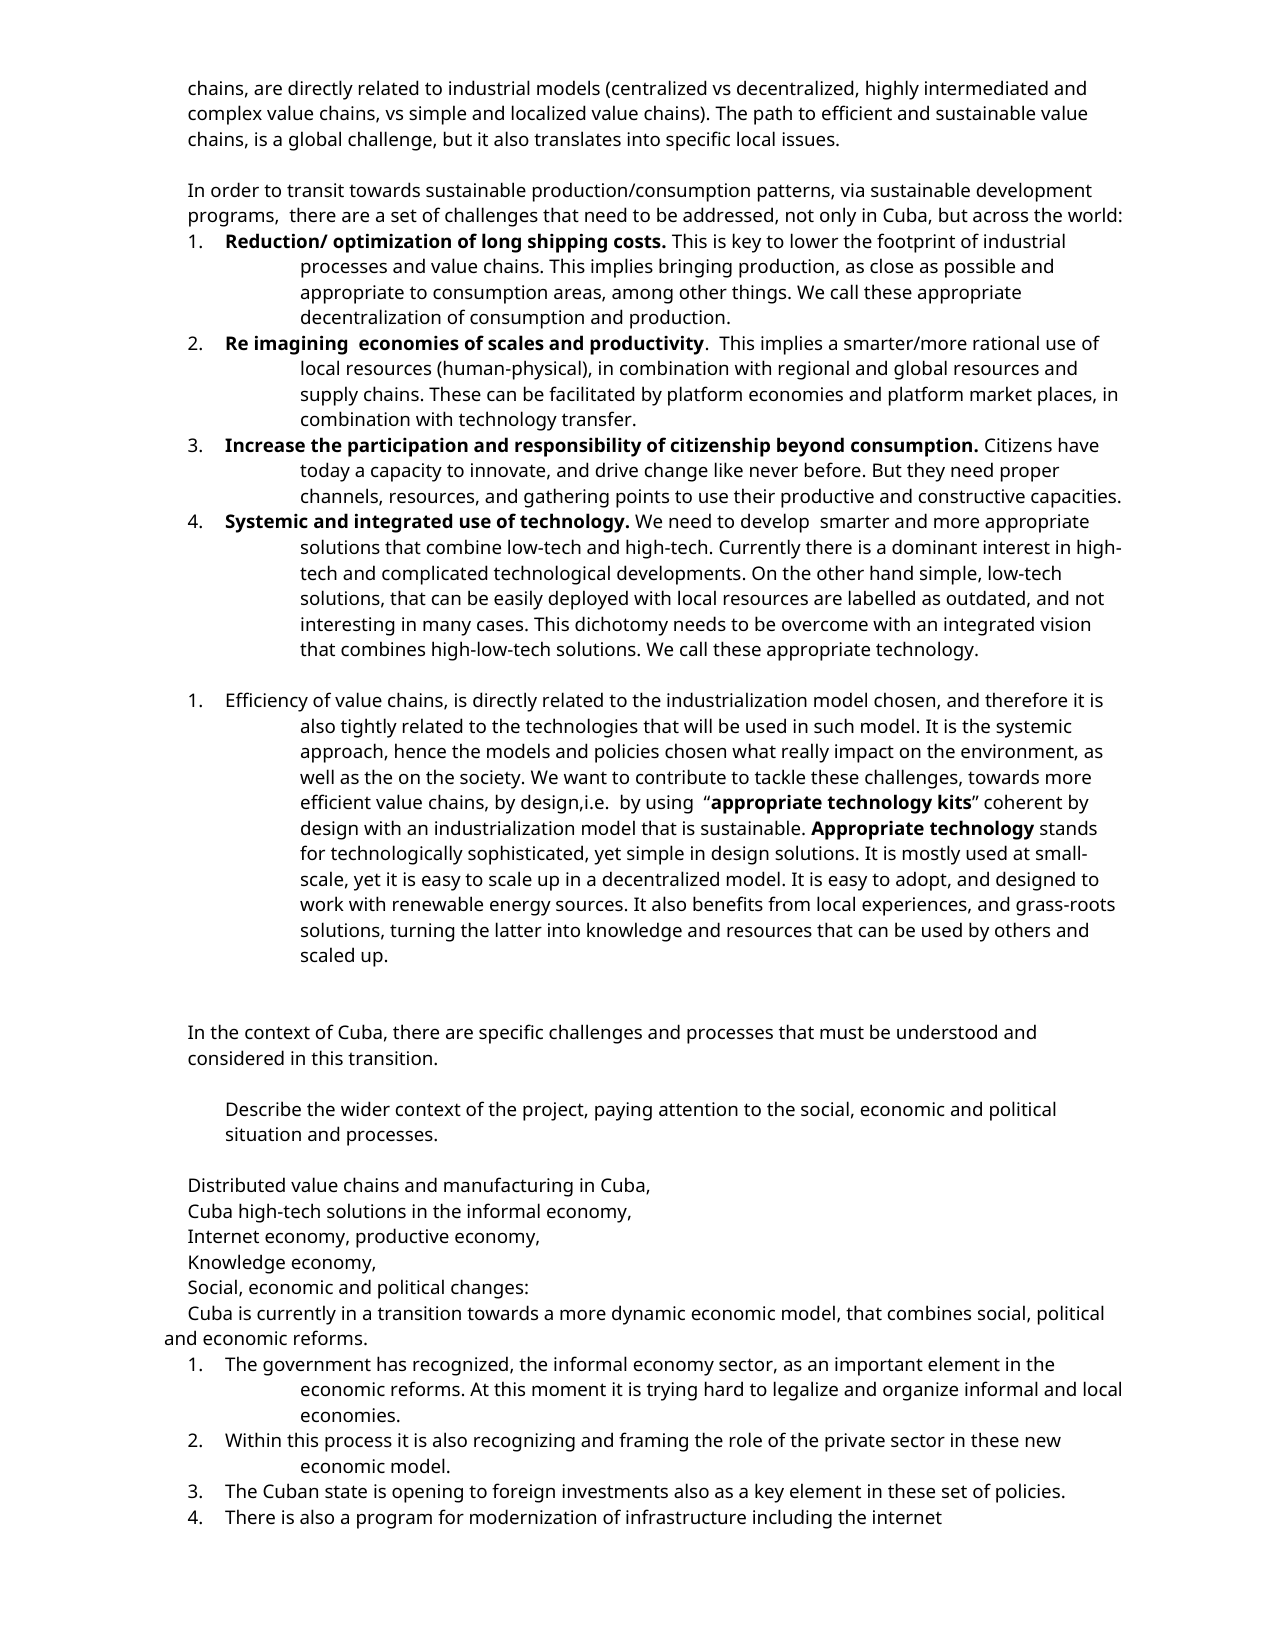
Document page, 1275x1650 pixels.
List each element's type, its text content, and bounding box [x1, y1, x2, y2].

list Re imagining economies of scales and productivity. This implies a smarter/more rational use of local resources (human-physical), in combination with regional and global resources and supply chains. These can be facilitated by platform economies and platform market places, in combination with technology transfer. [187, 330, 1125, 432]
text Social, economic and political changes: [164, 1274, 1125, 1300]
text In the context of Cuba, there are specific challenges and processes that must be understood and considered in this transition. [187, 1019, 1125, 1070]
text Describe the wider context of the project, paying attention to the social, economic and political situation and processes. [225, 1096, 1125, 1147]
list Reduction/ optimization of long shipping costs. This is key to lower the footprint of industrial processes and value chains. This implies bringing production, as close as possible and appropriate to consumption areas, among other things. We call these appropriate decentralization of consumption and production. [187, 228, 1125, 330]
text Internet economy, productive economy, [164, 1223, 1125, 1249]
text In order to transit towards sustainable production/consumption patterns, via sustainable development programs, there are a set of challenges that need to be addressed, not only in Cuba, but across the world: [187, 177, 1125, 228]
list The Cuban state is opening to foreign investments also as a key element in these set of policies. [187, 1479, 1125, 1504]
list Efficiency of value chains, is directly related to the industrialization model chosen, and therefore it is also tightly related to the technologies that will be used in such model. It is the systemic approach, hence the models and policies chosen what really impact on the environment, as well as the on the society. We want to contribute to tackle these challenges, towards more efficient value chains, by design,i.e. by using “appropriate technology kits” coherent by design with an industrialization model that is sustainable. Appropriate technology stands for technologically sophisticated, yet simple in design solutions. It is mostly used at small-scale, yet it is easy to scale up in a decentralized model. It is easy to adopt, and designed to work with renewable energy sources. It also benefits from local experiences, and grass-roots solutions, turning the latter into knowledge and resources that can be used by others and scaled up. [187, 687, 1125, 968]
list There is also a program for modernization of infrastructure including the internet [187, 1504, 1125, 1530]
list Increase the participation and responsibility of citizenship beyond consumption. Citizens have today a capacity to innovate, and drive change like never before. But they need proper channels, resources, and gathering points to use their productive and constructive capacities. [187, 432, 1125, 509]
text chains, are directly related to industrial models (centralized vs decentralized, highly intermediated and complex value chains, vs simple and localized value chains). The path to efficient and sustainable value chains, is a global challenge, but it also translates into specific local issues. [187, 75, 1125, 152]
list Within this process it is also recognizing and framing the role of the private sector in these new economic model. [187, 1428, 1125, 1479]
text Cuba is currently in a transition towards a more dynamic economic model, that combines social, political and economic reforms. [164, 1300, 1125, 1351]
list Systemic and integrated use of technology. We need to develop smarter and more appropriate solutions that combine low-tech and high-tech. Currently there is a dominant interest in high-tech and complicated technological developments. On the other hand simple, low-tech solutions, that can be easily deployed with local resources are labelled as outdated, and not interesting in many cases. This dichotomy needs to be overcome with an integrated vision that combines high-low-tech solutions. We call these appropriate technology. [187, 509, 1125, 662]
text Distributed value chains and manufacturing in Cuba, [164, 1172, 1125, 1198]
text Cuba high-tech solutions in the informal economy, [164, 1198, 1125, 1223]
list The government has recognized, the informal economy sector, as an important element in the economic reforms. At this moment it is trying hard to legalize and organize informal and local economies. [187, 1351, 1125, 1428]
text Knowledge economy, [164, 1249, 1125, 1274]
